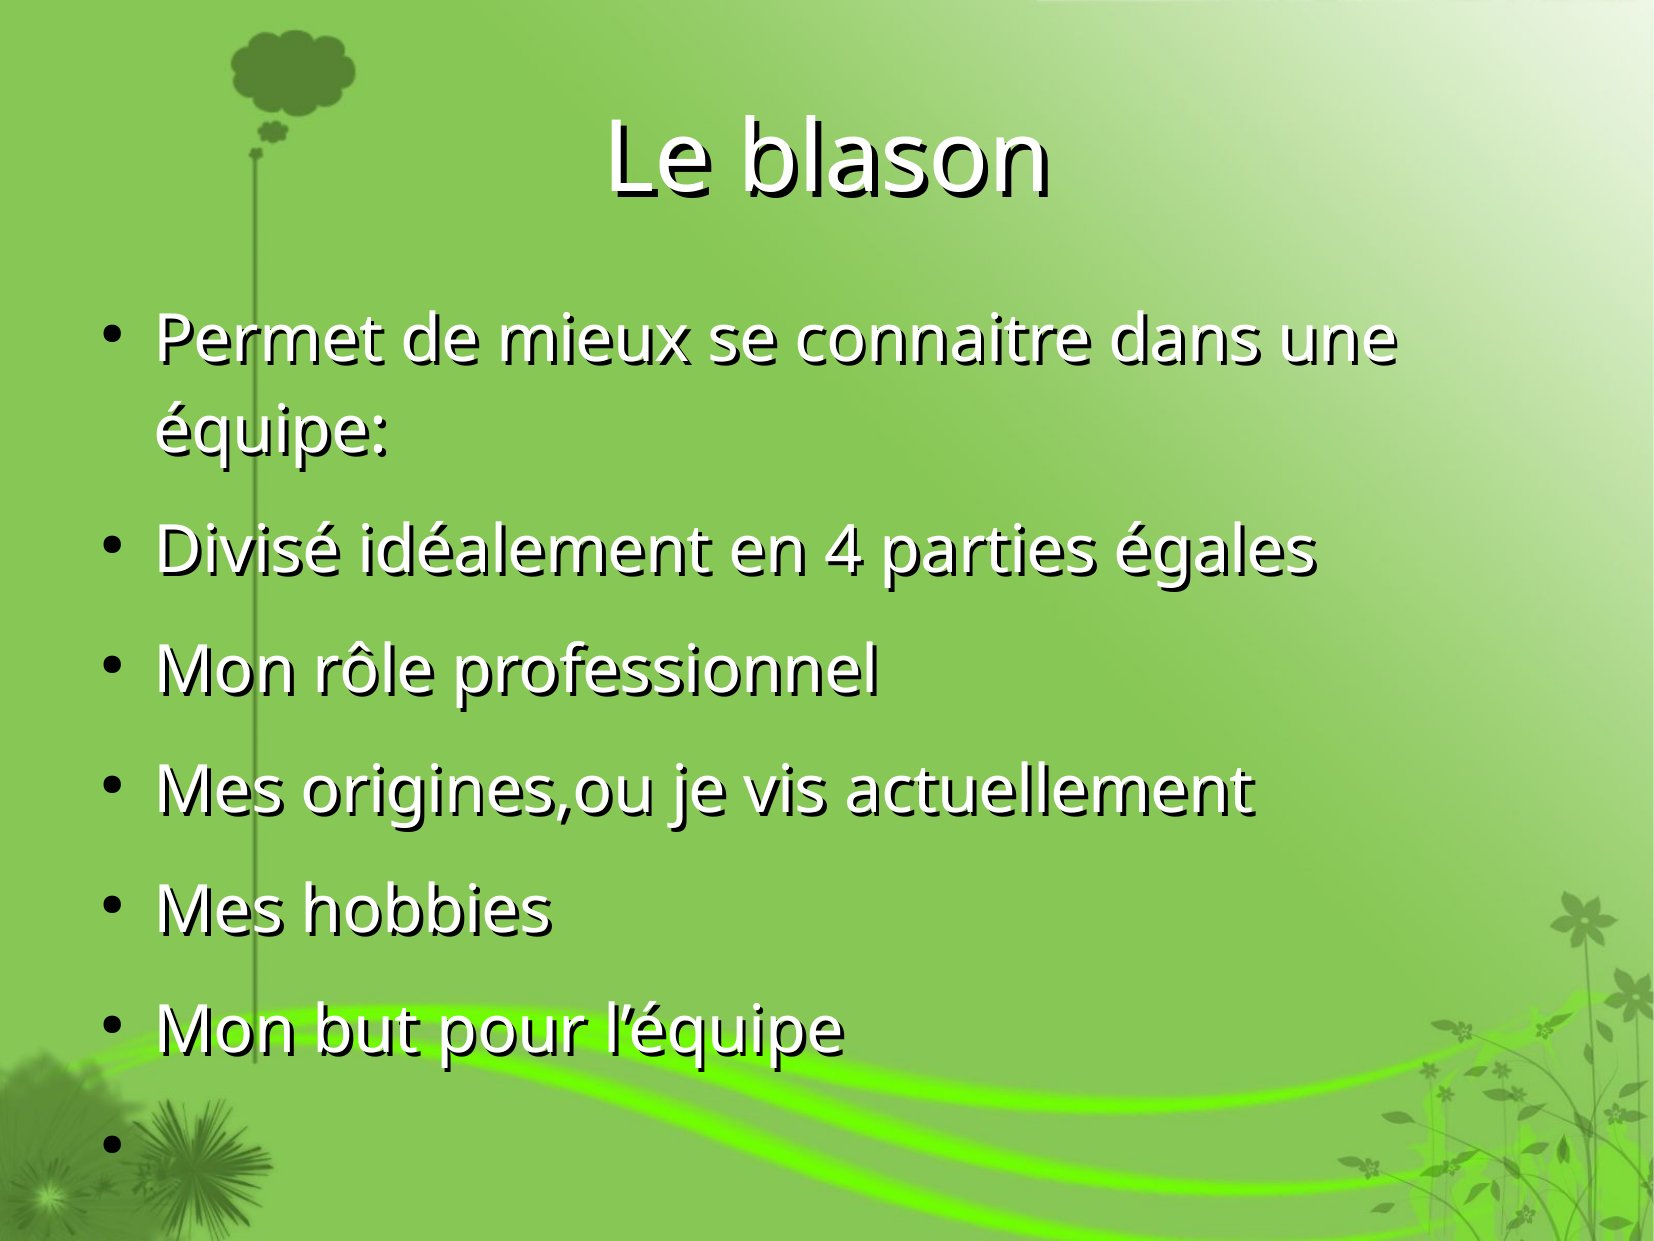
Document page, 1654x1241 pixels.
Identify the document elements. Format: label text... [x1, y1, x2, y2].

title Le blason [82, 49, 1571, 257]
picture [0, 0, 1654, 1241]
list Permet de mieux se connaitre dans une équipe: Divisé idéalement en 4 parties égales Mon rôle professionnel Mes origines,ou je vis actuellement Mes hobbies Mon but pour l’équipe [82, 290, 1571, 1241]
